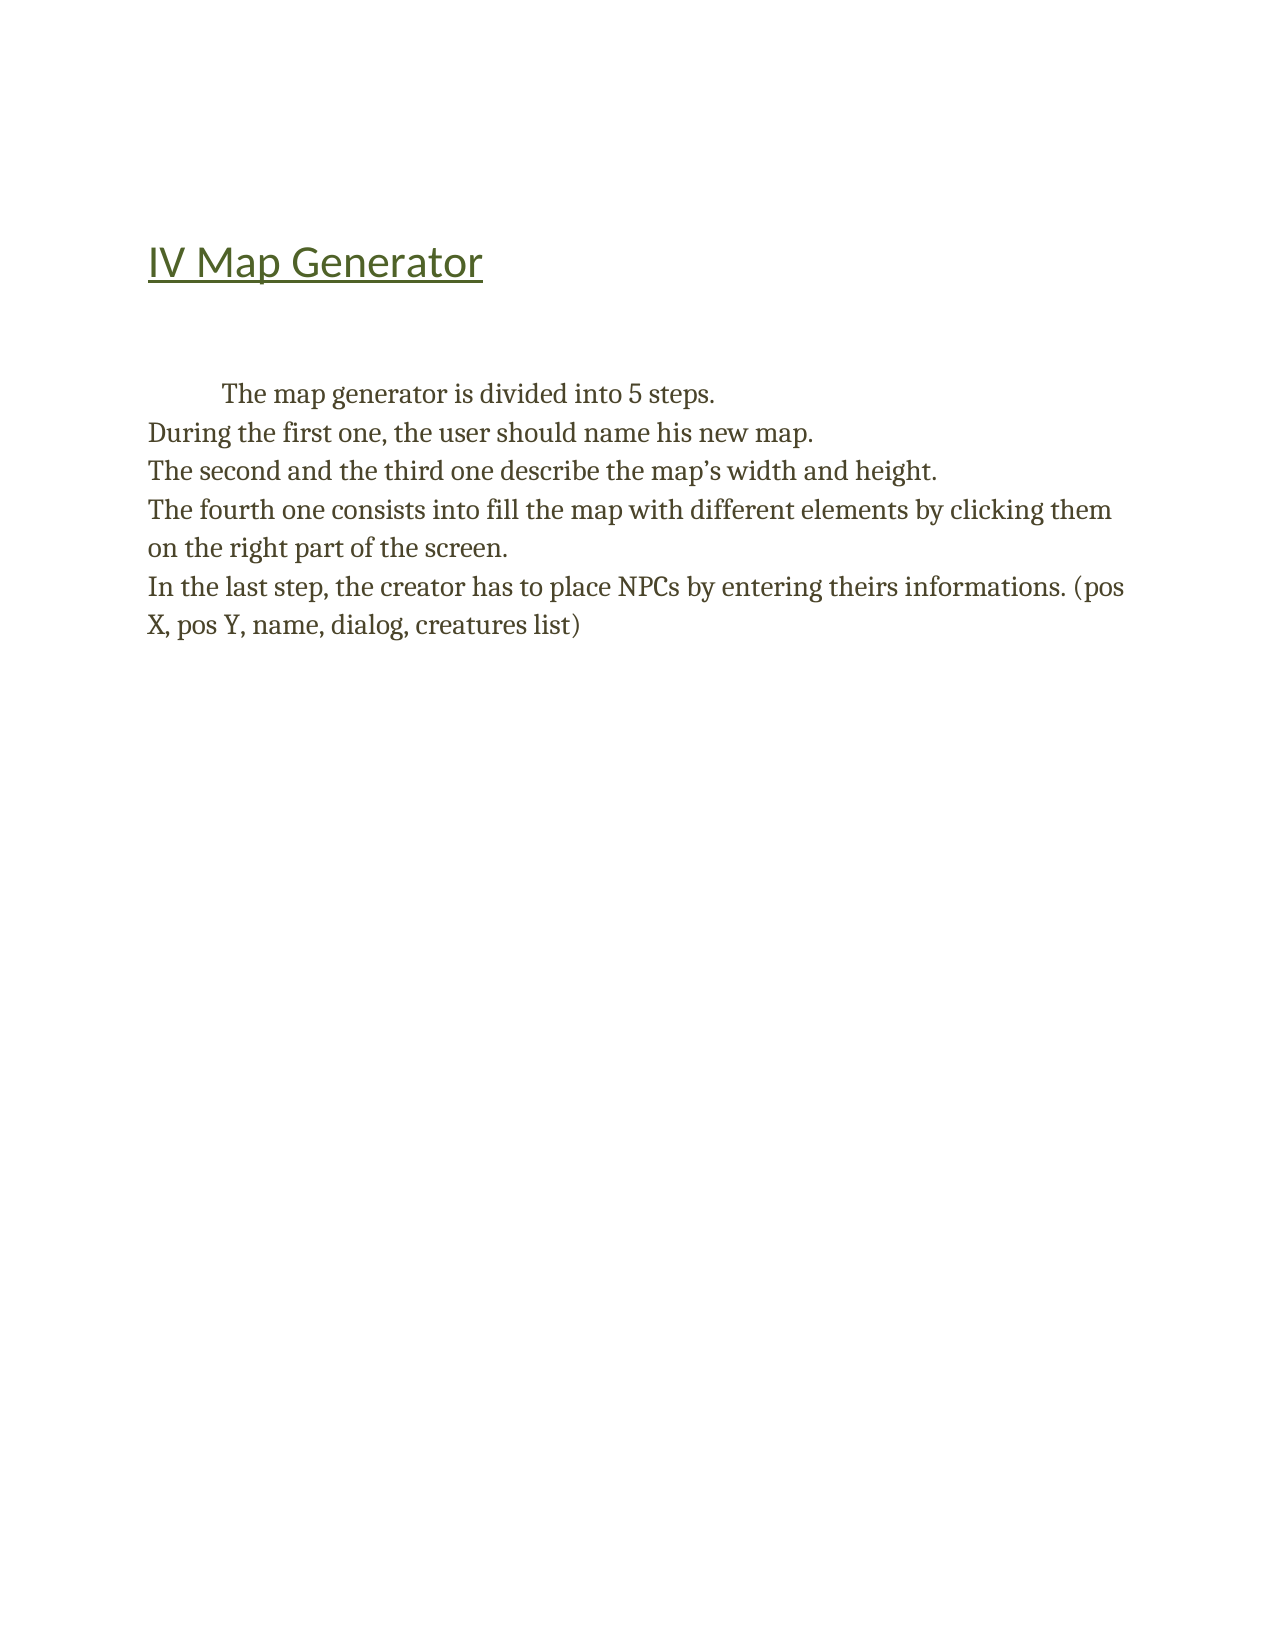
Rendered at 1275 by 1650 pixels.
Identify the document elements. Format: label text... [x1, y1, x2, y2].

text The map generator is divided into 5 steps. During the first one, the user should name his new map. The second and the third one describe the map’s width and height. The fourth one consists into fill the map with different elements by clicking them on the right part of the screen. In the last step, the creator has to place NPCs by entering theirs informations. (pos X, pos Y, name, dialog, creatures list) [148, 377, 1127, 642]
text IV Map Generator [148, 233, 1127, 289]
